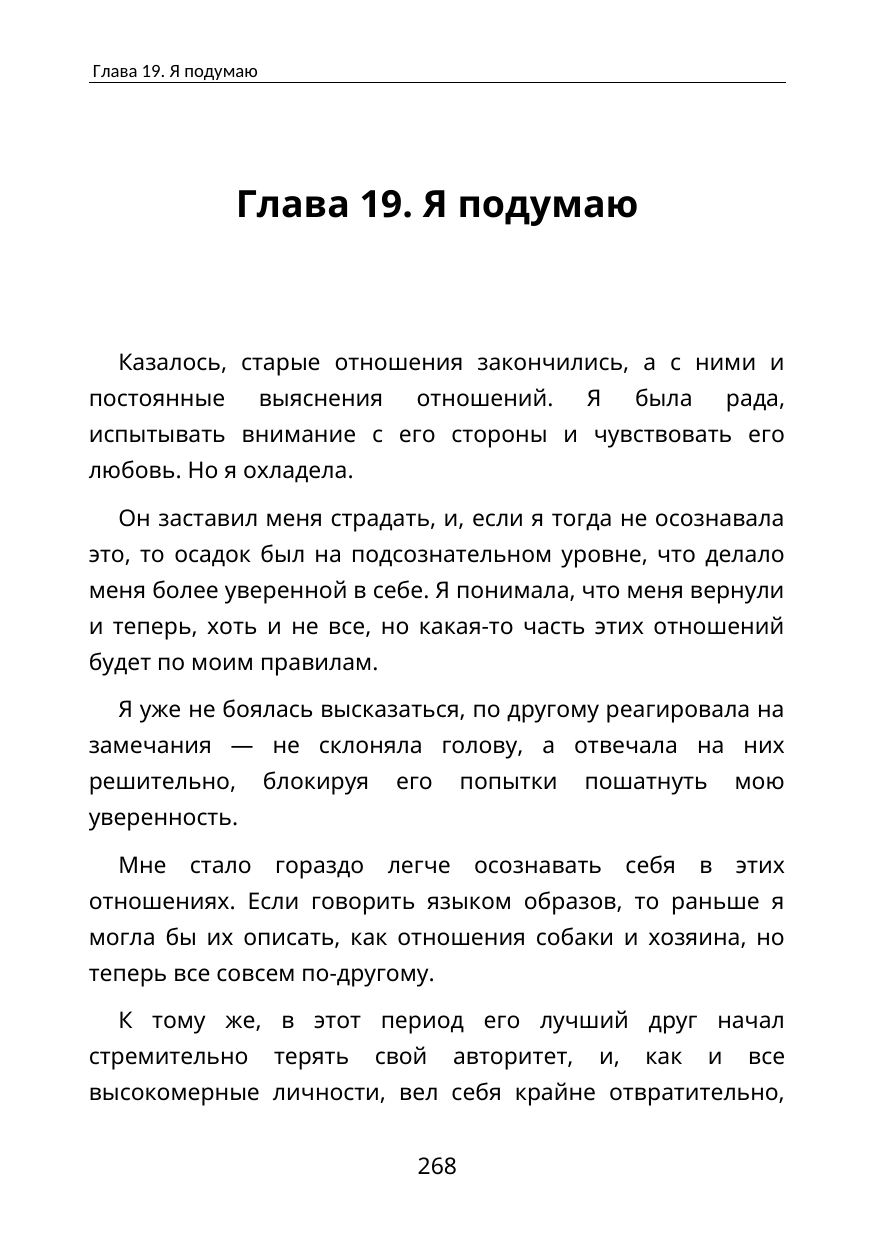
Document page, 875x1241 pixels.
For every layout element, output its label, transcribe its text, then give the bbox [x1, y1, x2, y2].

text Он заставил меня страдать, и, если я тогда не осознавала это, то осадок был на подсознательном уровне, что делало меня более уверенной в себе. Я понимала, что меня вернули и теперь, хоть и не все, но какая-то часть этих отношений будет по моим правилам. [88, 502, 786, 677]
text Я уже не боялась высказаться, по другому реагировала на замечания — не склоняла голову, а отвечала на них решительно, блокируя его попытки пошатнуть мою уверенность. [88, 693, 786, 832]
subtitle Глава 19. Я подумаю [88, 177, 786, 228]
text К тому же, в этот период его лучший друг начал стремительно терять свой авторитет, и, как и все высокомерные личности, вел себя крайне отвратительно, [88, 1004, 786, 1107]
text Мне стало гораздо легче осознавать себя в этих отношениях. Если говорить языком образов, то раньше я могла бы их описать, как отношения собаки и хозяина, но теперь все совсем по-другому. [88, 849, 786, 988]
text Казалось, старые отношения закончились, а с ними и постоянные выяснения отношений. Я была рада, испытывать внимание с его стороны и чувствовать его любовь. Но я охладела. [88, 346, 786, 485]
